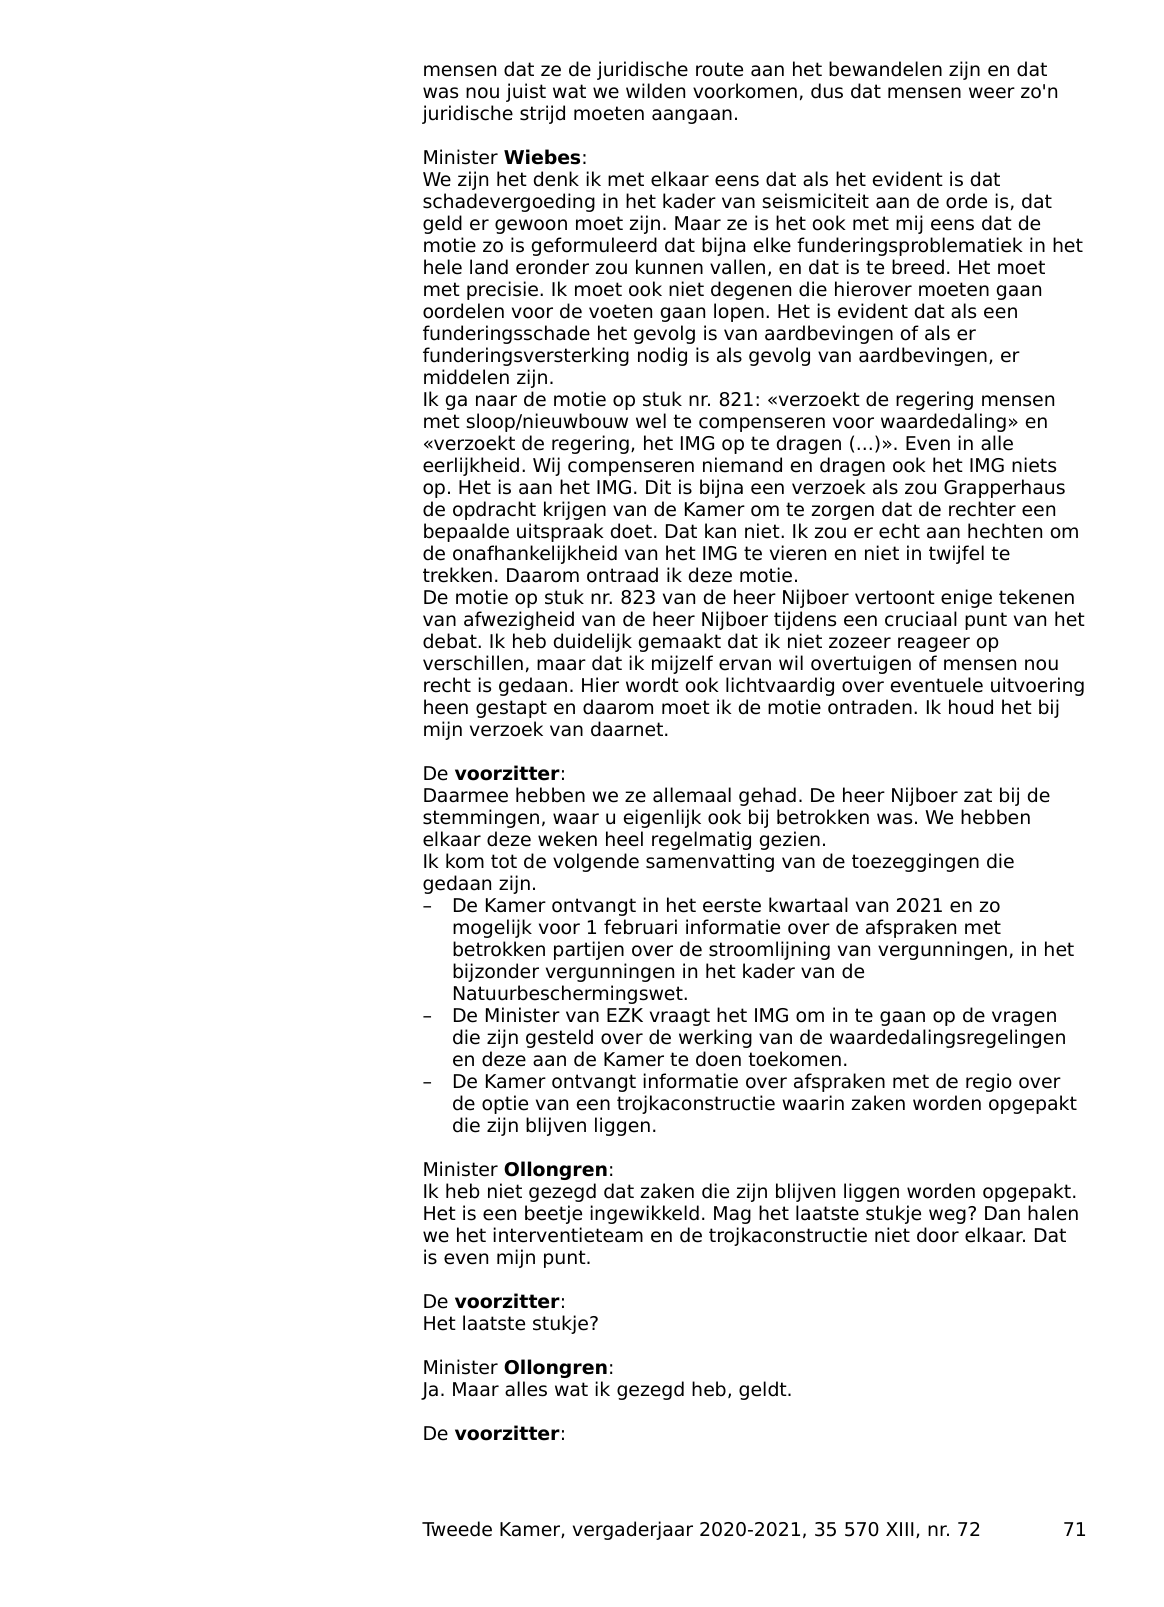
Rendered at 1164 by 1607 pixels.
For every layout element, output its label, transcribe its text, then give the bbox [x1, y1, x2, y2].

text Het laatste stukje? [422, 1313, 1087, 1335]
text De voorzitter: [422, 763, 1087, 785]
text De motie op stuk nr. 823 van de heer Nijboer vertoont enige tekenen van afwezigheid van de heer Nijboer tijdens een cruciaal punt van het debat. Ik heb duidelijk gemaakt dat ik niet zozeer reageer op verschillen, maar dat ik mijzelf ervan wil overtuigen of mensen nou recht is gedaan. Hier wordt ook lichtvaardig over eventuele uitvoering heen gestapt en daarom moet ik de motie ontraden. Ik houd het bij mijn verzoek van daarnet. [422, 587, 1087, 741]
text – De Kamer ontvangt informatie over afspraken met de regio over de optie van een trojkaconstructie waarin zaken worden opgepakt die zijn blijven liggen. [422, 1071, 1087, 1136]
text mensen dat ze de juridische route aan het bewandelen zijn en dat was nou juist wat we wilden voorkomen, dus dat mensen weer zo'n juridische strijd moeten aangaan. [422, 59, 1087, 125]
text Ik ga naar de motie op stuk nr. 821: «verzoekt de regering mensen met sloop/nieuwbouw wel te compenseren voor waardedaling» en «verzoekt de regering, het IMG op te dragen (...)». Even in alle eerlijkheid. Wij compenseren niemand en dragen ook het IMG niets op. Het is aan het IMG. Dit is bijna een verzoek als zou Grapperhaus de opdracht krijgen van de Kamer om te zorgen dat de rechter een bepaalde uitspraak doet. Dat kan niet. Ik zou er echt aan hechten om de onafhankelijkheid van het IMG te vieren en niet in twijfel te trekken. Daarom ontraad ik deze motie. [422, 389, 1087, 587]
text De voorzitter: [422, 1423, 1087, 1445]
text De voorzitter: [422, 1291, 1087, 1313]
text Minister Wiebes: [422, 147, 1087, 169]
text – De Kamer ontvangt in het eerste kwartaal van 2021 en zo mogelijk voor 1 februari informatie over de afspraken met betrokken partijen over de stroomlijning van vergunningen, in het bijzonder vergunningen in het kader van de Natuurbeschermingswet. [422, 895, 1087, 1004]
text Ja. Maar alles wat ik gezegd heb, geldt. [422, 1379, 1087, 1401]
text Daarmee hebben we ze allemaal gehad. De heer Nijboer zat bij de stemmingen, waar u eigenlijk ook bij betrokken was. We hebben elkaar deze weken heel regelmatig gezien. [422, 785, 1087, 851]
text Ik kom tot de volgende samenvatting van de toezeggingen die gedaan zijn. [422, 851, 1087, 895]
text We zijn het denk ik met elkaar eens dat als het evident is dat schadevergoeding in het kader van seismiciteit aan de orde is, dat geld er gewoon moet zijn. Maar ze is het ook met mij eens dat de motie zo is geformuleerd dat bijna elke funderingsproblematiek in het hele land eronder zou kunnen vallen, en dat is te breed. Het moet met precisie. Ik moet ook niet degenen die hierover moeten gaan oordelen voor de voeten gaan lopen. Het is evident dat als een funderingsschade het gevolg is van aardbevingen of als er funderingsversterking nodig is als gevolg van aardbevingen, er middelen zijn. [422, 169, 1087, 389]
text Minister Ollongren: [422, 1159, 1087, 1181]
text Minister Ollongren: [422, 1357, 1087, 1379]
text – De Minister van EZK vraagt het IMG om in te gaan op de vragen die zijn gesteld over de werking van de waardedalingsregelingen en deze aan de Kamer te doen toekomen. [422, 1004, 1087, 1071]
text Ik heb niet gezegd dat zaken die zijn blijven liggen worden opgepakt. Het is een beetje ingewikkeld. Mag het laatste stukje weg? Dan halen we het interventieteam en de trojkaconstructie niet door elkaar. Dat is even mijn punt. [422, 1181, 1087, 1268]
